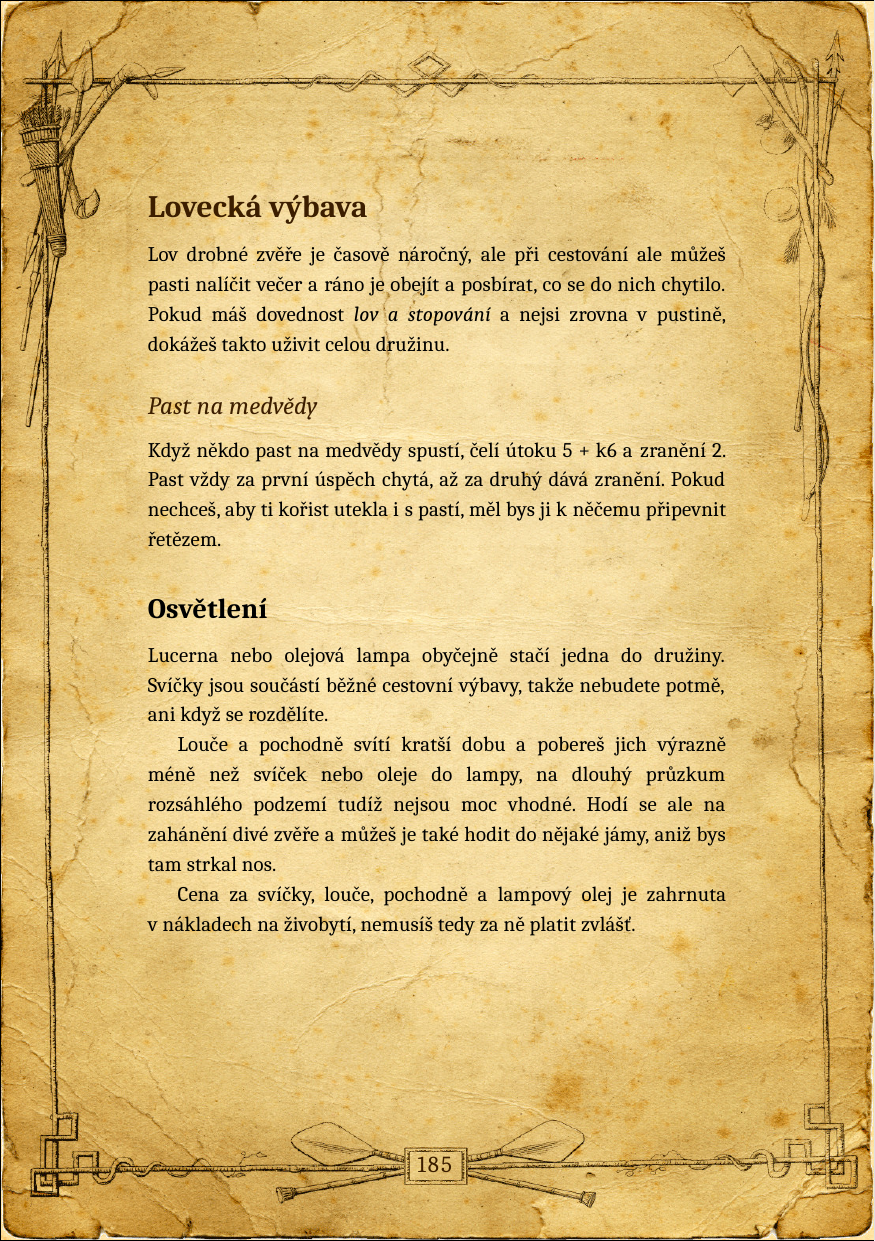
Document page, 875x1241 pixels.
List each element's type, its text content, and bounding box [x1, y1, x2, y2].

picture [1, 1, 874, 1240]
text Když někdo past na medvědy spustí, čelí útoku 5 + k6 a⁠ zranění 2. Past vždy za první úspěch chytá, až za druhý dává zranění. Pokud nechceš, aby ti kořist utekla i⁠ s⁠ pastí, měl bys ji k⁠ něčemu připevnit řetězem. [148, 438, 726, 552]
text Lucerna nebo olejová lampa obyčejně stačí jedna do družiny. Svíčky jsou součástí běžné cestovní výbavy, takže nebudete potmě, ani když se rozdělíte. Louče a⁠ pochodně svítí kratší dobu a⁠ pobereš jich výrazně méně než svíček nebo oleje do lampy, na dlouhý průzkum rozsáhlého podzemí tudíž nejsou moc vhodné. Hodí se ale na zahánění divé zvěře a⁠ můžeš je také hodit do nějaké jámy, aniž bys tam strkal nos. Cena za svíčky, louče, pochodně a⁠ lampový olej je zahrnuta v⁠ nákladech na živobytí, nemusíš tedy za ně platit zvlášť. [148, 643, 726, 936]
subtitle Osvětlení [148, 593, 726, 626]
subtitle Lovecká výbava [148, 189, 726, 225]
text Lov drobné zvěře je časově náročný, ale při cestování ale můžeš pasti nalíčit večer a⁠ ráno je obejít a⁠ posbírat, co se do nich chytilo. Pokud máš dovednost lov a⁠ stopování a⁠ nejsi zrovna v⁠ pustině, dokážeš takto uživit celou družinu. [148, 243, 726, 356]
subtitle Past na medvědy [148, 392, 726, 421]
